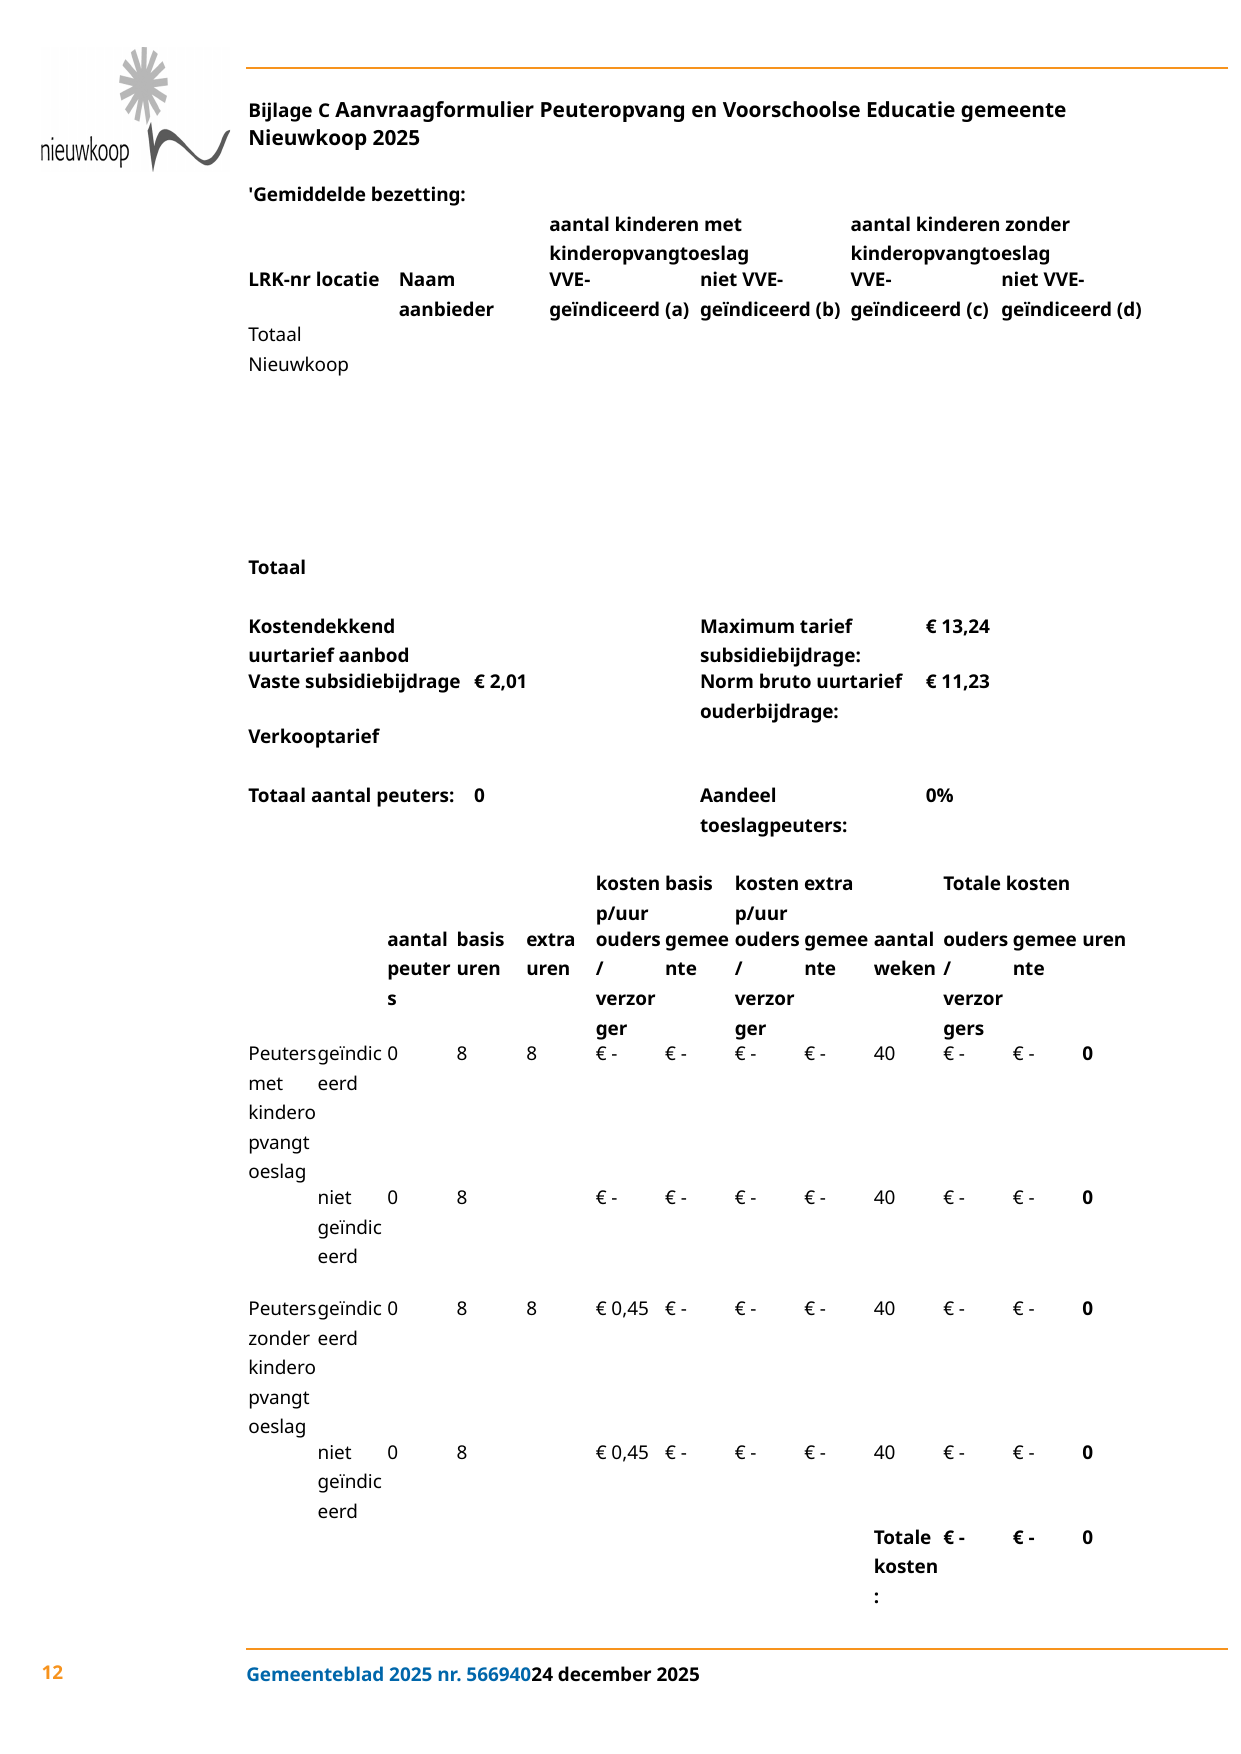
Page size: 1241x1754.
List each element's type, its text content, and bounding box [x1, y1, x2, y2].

table_cell € - [735, 1185, 804, 1269]
table_cell extra uren [526, 926, 596, 1040]
table_cell [474, 724, 700, 749]
table_cell € - [665, 1185, 734, 1269]
table_cell € - [943, 1524, 1013, 1609]
table_header Totaal aantal peuters: [248, 783, 474, 838]
table_cell 0 [1082, 1040, 1152, 1184]
table_cell [665, 1269, 734, 1295]
table_cell uren [1082, 926, 1152, 1040]
table_cell [596, 1524, 665, 1609]
table_cell [926, 724, 1152, 749]
table_header [456, 871, 526, 926]
table_cell 0 [1082, 1295, 1152, 1439]
table_cell niet geïndiceerd [318, 1185, 387, 1269]
table_cell VVE-geïndiceerd (c) [850, 266, 1001, 322]
table_cell 40 [874, 1295, 943, 1439]
table_cell € - [1013, 1439, 1082, 1524]
table_header 0 [474, 783, 700, 838]
table_cell aantal weken [874, 926, 943, 1040]
table_cell 0 [387, 1439, 456, 1524]
table_cell niet VVE-geïndiceerd (d) [1001, 266, 1152, 322]
table_cell € 2,01 [474, 669, 700, 724]
table_cell [1013, 1269, 1082, 1295]
table_cell [700, 322, 850, 554]
table_cell [399, 555, 549, 580]
table_cell [700, 724, 926, 749]
table_cell € 0,45 [596, 1439, 665, 1524]
table_cell [1001, 322, 1152, 554]
table_cell 8 [456, 1295, 526, 1439]
table_header Kostendekkend uurtarief aanbod [248, 613, 474, 668]
table_cell basis uren [456, 926, 526, 1040]
text 'Gemiddelde bezetting: [248, 181, 1152, 207]
table_cell € - [943, 1185, 1013, 1269]
table_cell Peuters met kinderopvangtoeslag [248, 1040, 317, 1184]
table_cell € - [665, 1295, 734, 1439]
table_cell [387, 1524, 456, 1609]
table_cell [874, 1269, 943, 1295]
table_cell € - [665, 1439, 734, 1524]
table_cell [850, 322, 1001, 554]
table_cell [735, 1269, 804, 1295]
table_header Maximum tarief subsidiebijdrage: [700, 613, 926, 668]
table_cell € 11,23 [926, 669, 1152, 724]
table_cell [318, 926, 387, 1040]
table_cell 0 [1082, 1524, 1152, 1609]
table_header [318, 871, 387, 926]
table_cell 8 [456, 1439, 526, 1524]
table_cell ouders / verzorgers [943, 926, 1013, 1040]
table_cell [943, 1269, 1013, 1295]
table_cell [804, 1524, 873, 1609]
table_cell [248, 1439, 317, 1524]
table_header kosten extra p/uur [735, 871, 873, 926]
table_cell 8 [456, 1040, 526, 1184]
table_cell € - [665, 1040, 734, 1184]
table_cell [318, 1269, 387, 1295]
table_cell [526, 1439, 596, 1524]
table_header 0% [926, 783, 1152, 838]
table_cell [387, 1269, 456, 1295]
table_cell ouders / verzorger [596, 926, 665, 1040]
table_cell 0 [1082, 1439, 1152, 1524]
table_cell 0 [387, 1185, 456, 1269]
table_cell [526, 1185, 596, 1269]
table_cell € - [1013, 1524, 1082, 1609]
table_cell Norm bruto uurtarief ouderbijdrage: [700, 669, 926, 724]
table_cell [248, 1524, 317, 1609]
table_cell gemeente [804, 926, 873, 1040]
table_cell € - [735, 1040, 804, 1184]
table_cell € - [596, 1040, 665, 1184]
table_cell € - [804, 1185, 873, 1269]
table_cell gemeente [665, 926, 734, 1040]
table_cell 8 [526, 1295, 596, 1439]
table_cell 40 [874, 1040, 943, 1184]
table_header [399, 211, 549, 266]
table_header [248, 211, 398, 266]
text Bijlage C Aanvraagformulier Peuteropvang en Voorschoolse Educatie gemeente Nieuwkoop 2025 [248, 95, 1152, 152]
table_cell 0 [387, 1040, 456, 1184]
table_cell [735, 1524, 804, 1609]
table_header € 13,24 [926, 613, 1152, 668]
table_header kosten basis p/uur [596, 871, 734, 926]
table_cell € - [804, 1040, 873, 1184]
table_header [248, 871, 317, 926]
table_cell € - [735, 1295, 804, 1439]
table_header aantal kinderen zonder kinderopvangtoeslag [850, 211, 1152, 266]
table_cell Naam aanbieder [399, 266, 549, 322]
table_cell [248, 926, 317, 1040]
table_cell [318, 1524, 387, 1609]
table_cell € - [943, 1040, 1013, 1184]
table_cell 0 [1082, 1185, 1152, 1269]
table_header Aandeel toeslagpeuters: [700, 783, 926, 838]
table_cell niet geïndiceerd [318, 1439, 387, 1524]
table_cell € - [596, 1185, 665, 1269]
table_header [387, 871, 456, 926]
table_cell ouders / verzorger [735, 926, 804, 1040]
table_header [874, 871, 943, 926]
table_cell Verkooptarief [248, 724, 474, 749]
table_cell [456, 1269, 526, 1295]
table_cell [248, 1185, 317, 1269]
table_cell € - [804, 1439, 873, 1524]
table_cell niet VVE- geïndiceerd (b) [700, 266, 850, 322]
table_cell [1082, 1269, 1152, 1295]
table_cell gemeente [1013, 926, 1082, 1040]
table_cell [399, 322, 549, 554]
table_cell € - [943, 1295, 1013, 1439]
table_cell € - [1013, 1040, 1082, 1184]
table_cell [549, 322, 700, 554]
table_cell [549, 555, 700, 580]
table_cell [700, 555, 850, 580]
table_cell [248, 1269, 317, 1295]
table_cell Totale kosten: [874, 1524, 943, 1609]
table_cell [596, 1269, 665, 1295]
table_cell 8 [456, 1185, 526, 1269]
table_cell [456, 1524, 526, 1609]
picture [41, 47, 231, 172]
table_cell [526, 1524, 596, 1609]
table_cell geïndiceerd [318, 1295, 387, 1439]
table_header [474, 613, 700, 668]
table_cell 8 [526, 1040, 596, 1184]
table_cell € - [1013, 1295, 1082, 1439]
table_cell € 0,45 [596, 1295, 665, 1439]
table_cell 40 [874, 1185, 943, 1269]
table_header [1082, 871, 1152, 926]
table_cell Peuters zonder kinderopvangtoeslag [248, 1295, 317, 1439]
table_cell [850, 555, 1001, 580]
table_cell € - [1013, 1185, 1082, 1269]
table_cell aantal peuters [387, 926, 456, 1040]
table_cell € - [943, 1439, 1013, 1524]
table_cell geïndiceerd [318, 1040, 387, 1184]
table_cell [1001, 555, 1152, 580]
table_cell [526, 1269, 596, 1295]
table_cell € - [735, 1439, 804, 1524]
table_cell [804, 1269, 873, 1295]
table_cell Totaal [248, 555, 398, 580]
table_cell LRK-nr locatie [248, 266, 398, 322]
table_cell Totaal Nieuwkoop [248, 322, 398, 554]
table_cell € - [804, 1295, 873, 1439]
table_header [526, 871, 596, 926]
table_cell 0 [387, 1295, 456, 1439]
table_header Totale kosten [943, 871, 1082, 926]
table_header aantal kinderen met kinderopvangtoeslag [549, 211, 850, 266]
table_cell VVE-geïndiceerd (a) [549, 266, 700, 322]
table_cell [665, 1524, 734, 1609]
table_cell 40 [874, 1439, 943, 1524]
table_cell Vaste subsidiebijdrage [248, 669, 474, 724]
